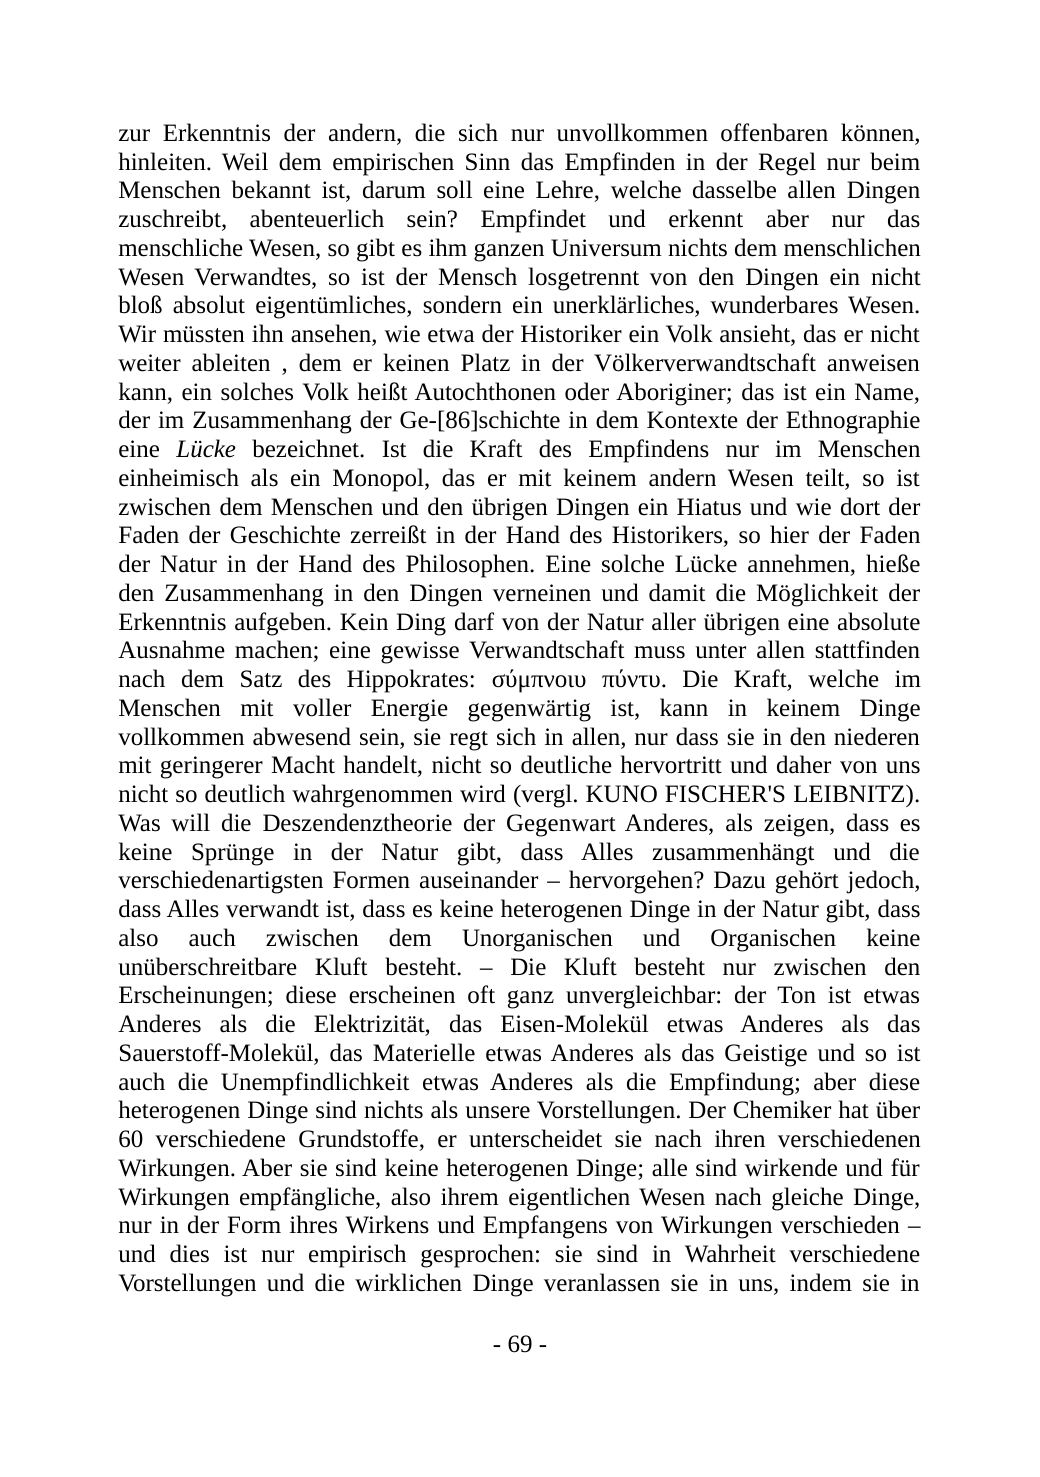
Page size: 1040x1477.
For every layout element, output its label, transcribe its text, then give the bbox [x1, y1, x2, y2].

text zur Erkenntnis der andern, die sich nur unvollkommen offenbaren können, hinleiten. Weil dem empirischen Sinn das Empfinden in der Regel nur beim Menschen bekannt ist, darum soll eine Lehre, welche dasselbe allen Dingen zuschreibt, abenteuerlich sein? Empfindet und erkennt aber nur das menschliche Wesen, so gibt es ihm ganzen Universum nichts dem menschlichen Wesen Verwandtes, so ist der Mensch losgetrennt von den Dingen ein nicht bloß absolut eigentümliches, sondern ein unerklärliches, wunderbares Wesen. Wir müssten ihn ansehen, wie etwa der Historiker ein Volk ansieht, das er nicht weiter ableiten , dem er keinen Platz in der Völkerverwandtschaft anweisen kann, ein solches Volk heißt Autochthonen oder Aboriginer; das ist ein Name, der im Zusammenhang der Ge-[86]schichte in dem Kontexte der Ethnographie eine Lücke bezeichnet. Ist die Kraft des Empfindens nur im Menschen einheimisch als ein Monopol, das er mit keinem andern Wesen teilt, so ist zwischen dem Menschen und den übrigen Dingen ein Hiatus und wie dort der Faden der Geschichte zerreißt in der Hand des Historikers, so hier der Faden der Natur in der Hand des Philosophen. Eine solche Lücke annehmen, hieße den Zusammenhang in den Dingen verneinen und damit die Möglichkeit der Erkenntnis aufgeben. Kein Ding darf von der Natur aller übrigen eine absolute Ausnahme machen; eine gewisse Verwandtschaft muss unter allen stattfinden nach dem Satz des Hippokrates: σύμπνοιυ πύντυ. Die Kraft, welche im Menschen mit voller Energie gegenwärtig ist, kann in keinem Dinge vollkommen abwesend sein, sie regt sich in allen, nur dass sie in den niederen mit geringerer Macht handelt, nicht so deutliche hervortritt und daher von uns nicht so deutlich wahrgenommen wird (vergl. KUNO FISCHER'S LEIBNITZ). Was will die Deszendenztheorie der Gegenwart Anderes, als zeigen, dass es keine Sprünge in der Natur gibt, dass Alles zusammenhängt und die verschiedenartigsten Formen auseinander – hervorgehen? Dazu gehört jedoch, dass Alles verwandt ist, dass es keine heterogenen Dinge in der Natur gibt, dass also auch zwischen dem Unorganischen und Organischen keine unüberschreitbare Kluft besteht. – Die Kluft besteht nur zwischen den Erscheinungen; diese erscheinen oft ganz unvergleichbar: der Ton ist etwas Anderes als die Elektrizität, das Eisen-Molekül etwas Anderes als das Sauerstoff-Molekül, das Materielle etwas Anderes als das Geistige und so ist auch die Unempfindlichkeit etwas Anderes als die Empfindung; aber diese heterogenen Dinge sind nichts als unsere Vorstellungen. Der Chemiker hat über 60 verschiedene Grundstoffe, er unterscheidet sie nach ihren verschiedenen Wirkungen. Aber sie sind keine heterogenen Dinge; alle sind wirkende und für Wirkungen empfängliche, also ihrem eigentlichen Wesen nach gleiche Dinge, nur in der Form ihres Wirkens und Empfangens von Wirkungen verschieden – und dies ist nur empirisch gesprochen: sie sind in Wahrheit verschiedene Vorstellungen und die wirklichen Dinge veranlassen sie in uns, indem sie in [118, 118, 921, 1297]
